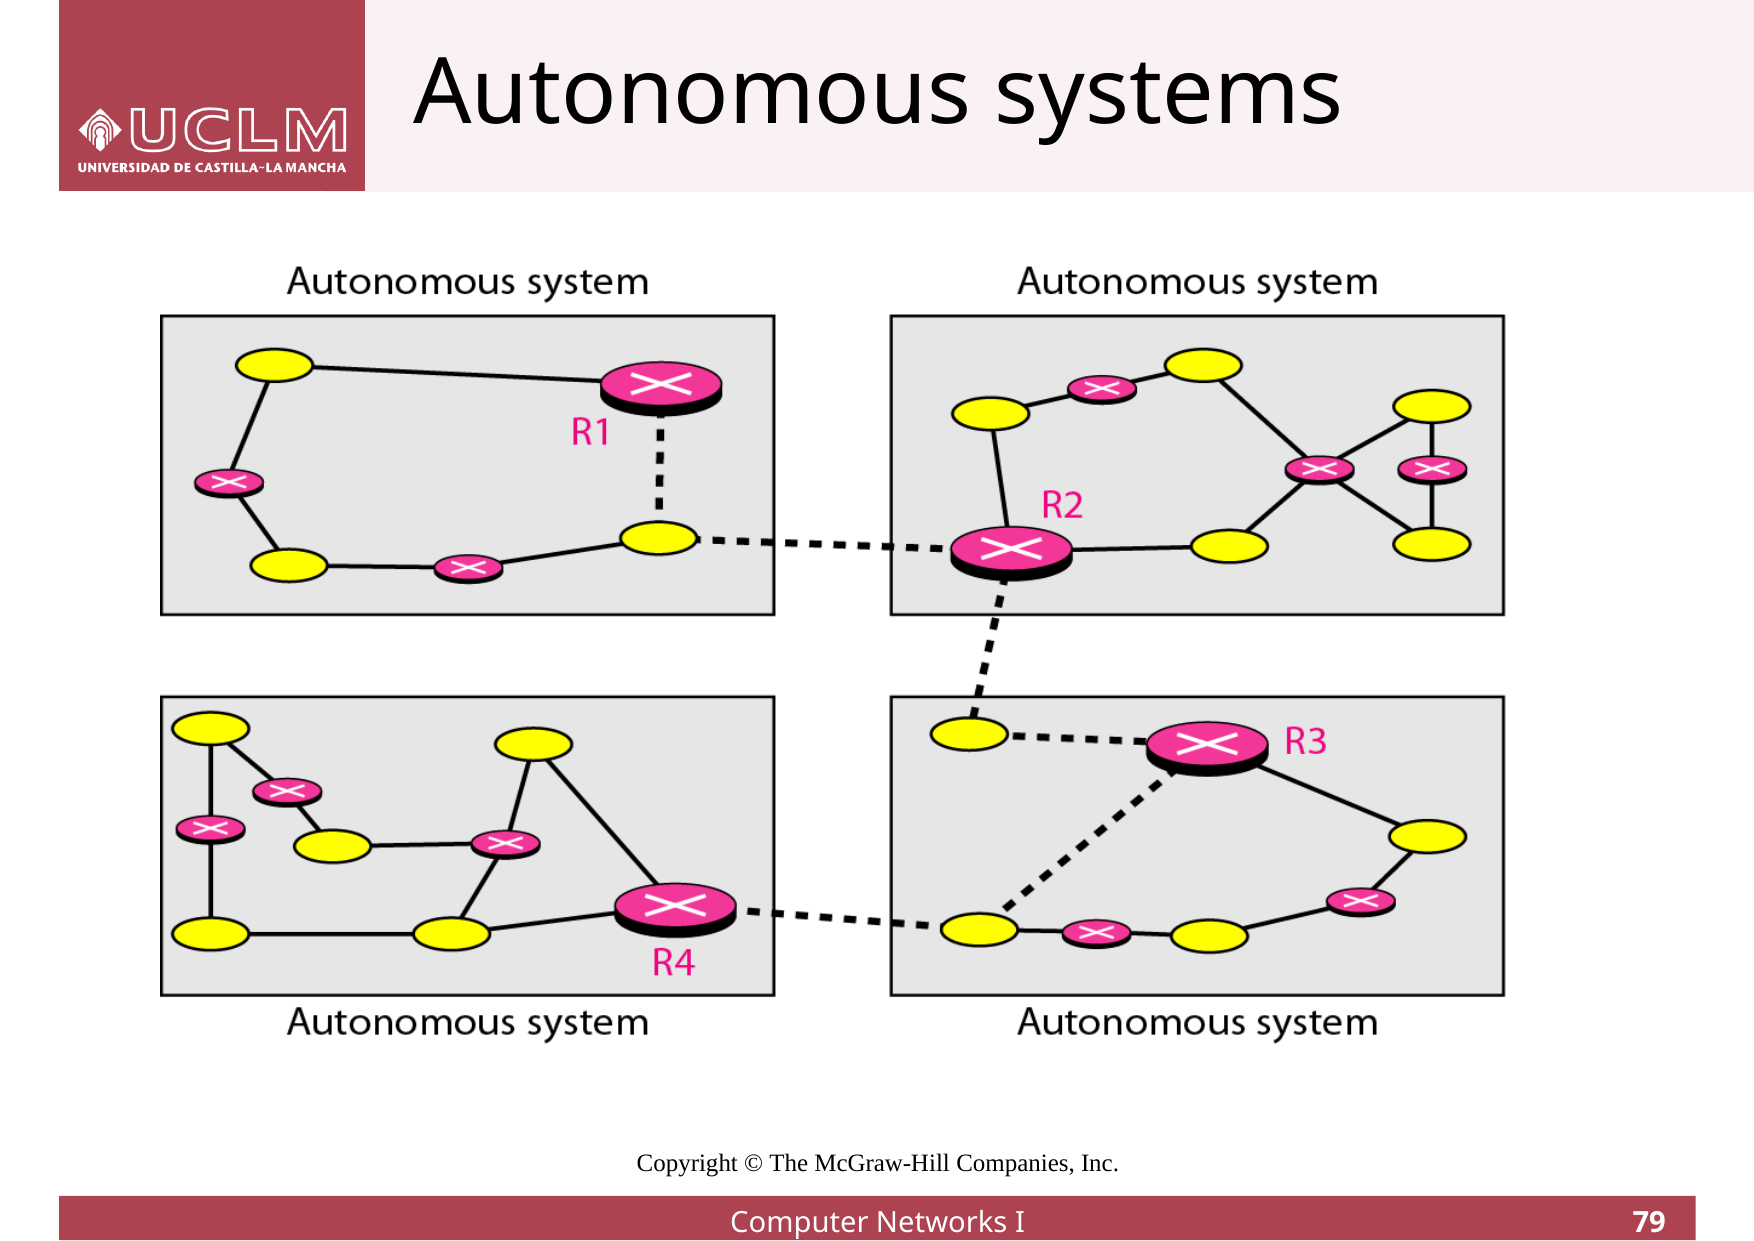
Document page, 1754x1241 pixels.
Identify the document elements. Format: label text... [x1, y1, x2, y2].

picture [59, 0, 365, 191]
text_box Copyright © The McGraw-Hill Companies, Inc. [478, 1136, 1276, 1184]
title Autonomous systems [413, 0, 1667, 198]
picture [160, 261, 1506, 1045]
